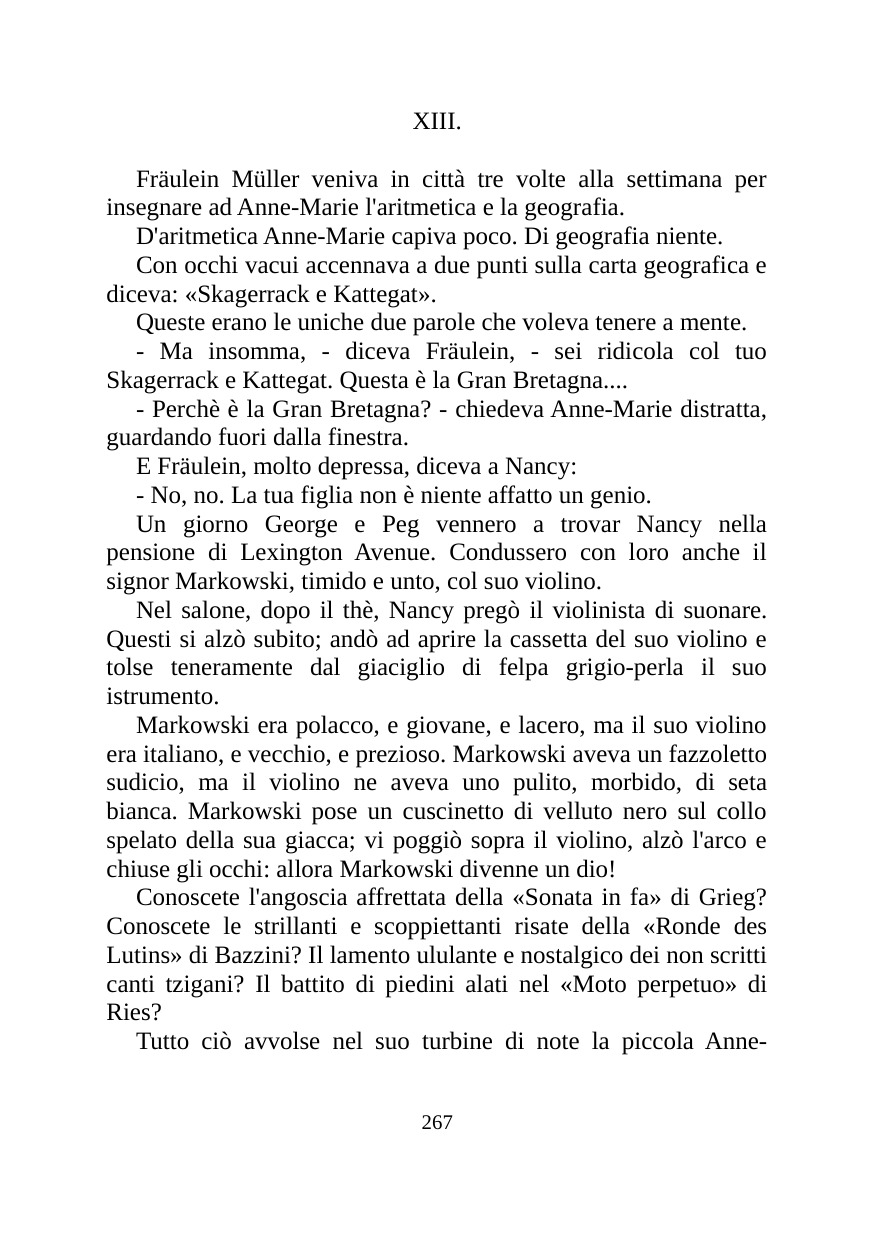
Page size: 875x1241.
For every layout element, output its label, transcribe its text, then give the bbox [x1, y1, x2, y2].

text Fräulein Müller veniva in città tre volte alla settimana per insegnare ad Anne-Marie l'aritmetica e la geografia. [106, 164, 768, 221]
text - Perchè è la Gran Bretagna? - chiedeva Anne-Marie distratta, guardando fuori dalla finestra. [106, 394, 768, 451]
text Markowski era polacco, e giovane, e lacero, ma il suo violino era italiano, e vecchio, e prezioso. Markowski aveva un fazzoletto sudicio, ma il violino ne aveva uno pulito, morbido, di seta bianca. Markowski pose un cuscinetto di velluto nero sul collo spelato della sua giacca; vi poggiò sopra il violino, alzò l'arco e chiuse gli occhi: allora Markowski divenne un dio! [106, 710, 768, 882]
text Queste erano le uniche due parole che voleva tenere a mente. [106, 307, 768, 336]
text Conoscete l'angoscia affrettata della «Sonata in fa» di Grieg? Conoscete le strillanti e scoppiettanti risate della «Ronde des Lutins» di Bazzini? Il lamento ululante e nostalgico dei non scritti canti tzigani? Il battito di piedini alati nel «Moto perpetuo» di Ries? [106, 882, 768, 1026]
text E Fräulein, molto depressa, diceva a Nancy: [106, 451, 768, 480]
text Tutto ciò avvolse nel suo turbine di note la piccola Anne- [106, 1026, 768, 1055]
text Con occhi vacui accennava a due punti sulla carta geografica e diceva: «Skagerrack e Kattegat». [106, 250, 768, 307]
text Nel salone, dopo il thè, Nancy pregò il violinista di suonare. Questi si alzò subito; andò ad aprire la cassetta del suo violino e tolse teneramente dal giaciglio di felpa grigio-perla il suo istrumento. [106, 595, 768, 710]
text XIII. [106, 106, 768, 135]
text - Ma insomma, - diceva Fräulein, - sei ridicola col tuo Skagerrack e Kattegat. Questa è la Gran Bretagna.... [106, 336, 768, 394]
text Un giorno George e Peg vennero a trovar Nancy nella pensione di Lexington Avenue. Condussero con loro anche il signor Markowski, timido e unto, col suo violino. [106, 509, 768, 595]
text - No, no. La tua figlia non è niente affatto un genio. [106, 480, 768, 509]
text D'aritmetica Anne-Marie capiva poco. Di geografia niente. [106, 221, 768, 250]
